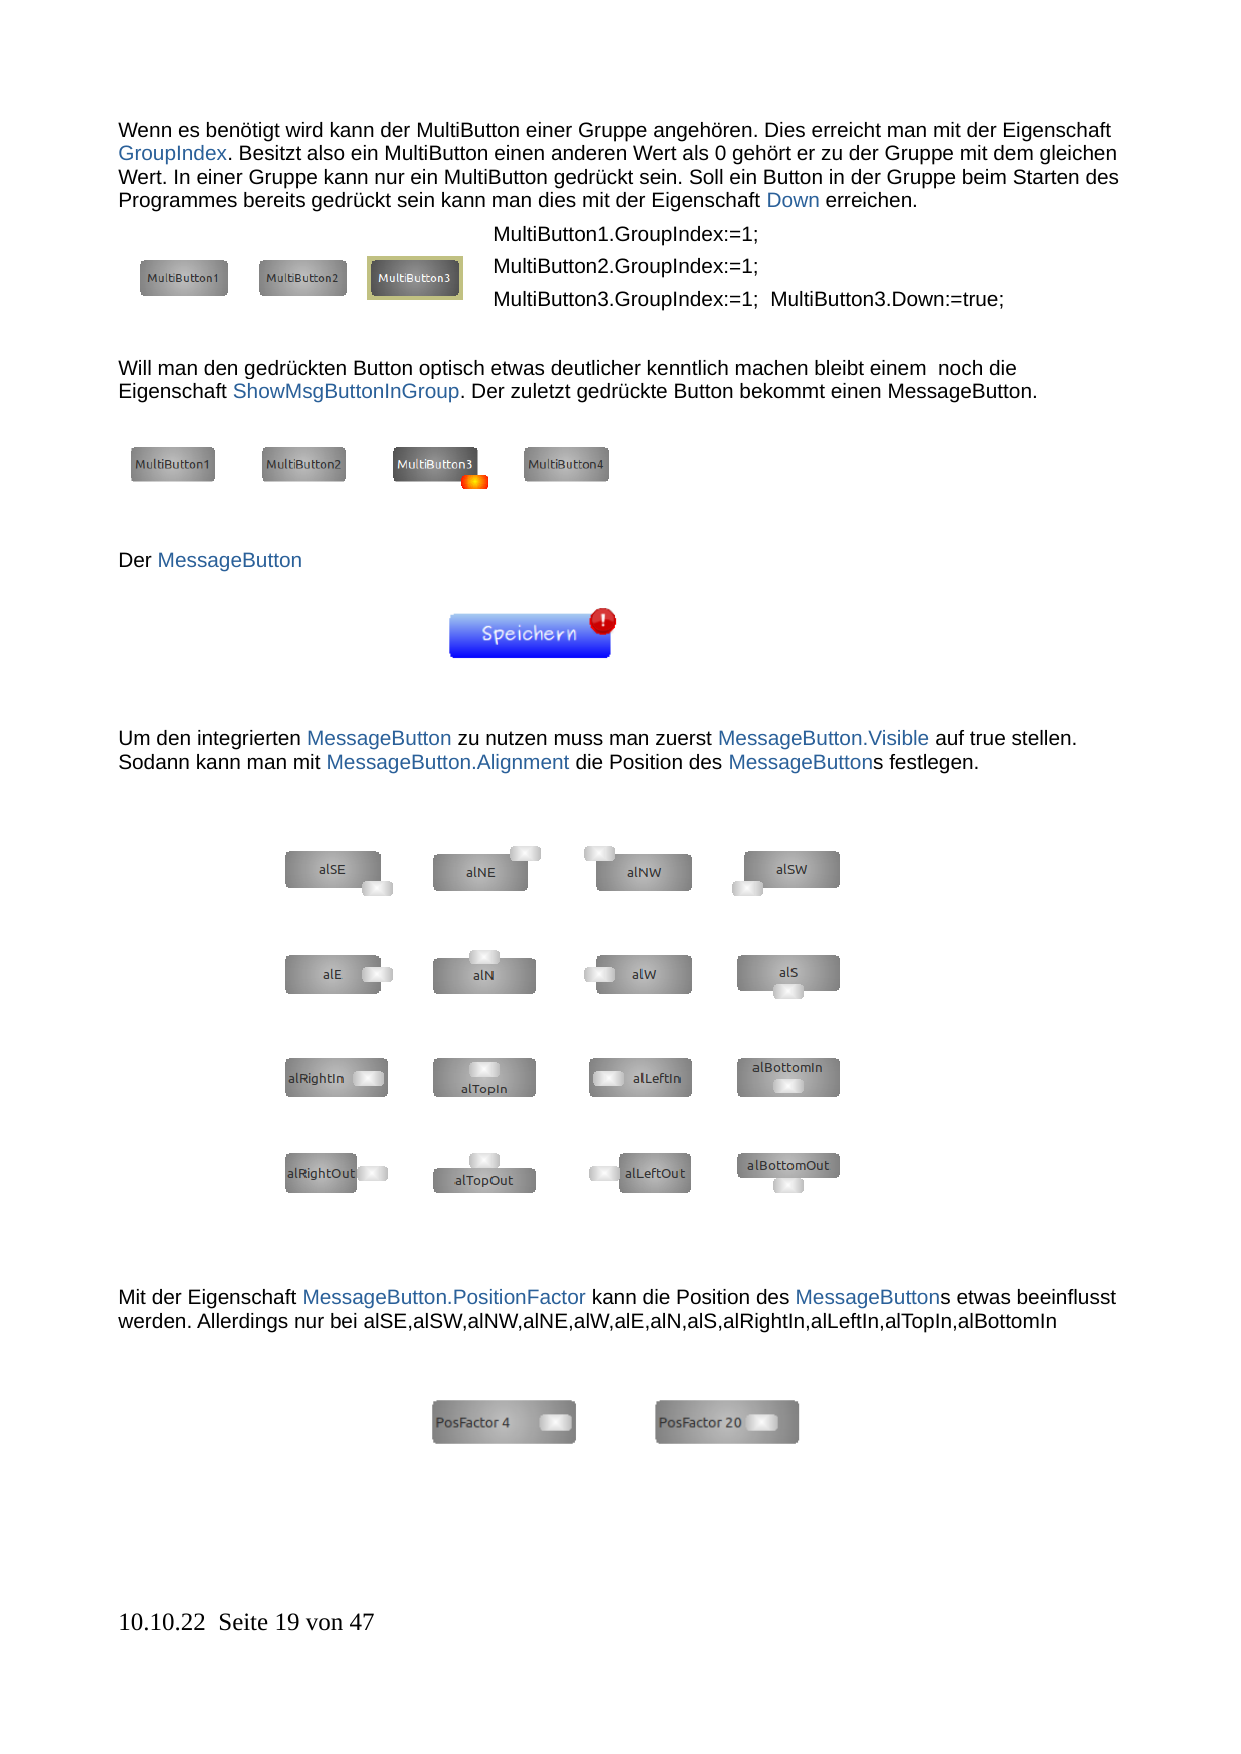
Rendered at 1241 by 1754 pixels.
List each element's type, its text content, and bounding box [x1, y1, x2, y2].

text MultiButton1.GroupIndex:=1; [118, 227, 1122, 245]
text MultiButton2.GroupIndex:=1; [483, 259, 1122, 277]
text Will man den gedrückten Button optisch etwas deutlicher kenntlich machen bleibt einem noch die Eigenschaft ShowMsgButtonInGroup. Der zuletzt gedrückte Button bekommt einen MessageButton. [118, 356, 1122, 404]
picture [414, 1385, 826, 1458]
text Wenn es benötigt wird kann der MultiButton einer Gruppe angehören. Dies erreicht man mit der Eigenschaft GroupIndex. Besitzt also ein MultiButton einen anderen Wert als 0 gehört er zu der Gruppe mit dem gleichen Wert. In einer Gruppe kann nur ein MultiButton gedrückt sein. Soll ein Button in der Gruppe beim Starten des Programmes bereits gedrückt sein kann man dies mit der Eigenschaft Down erreichen. [118, 118, 1122, 213]
picture [121, 431, 630, 507]
picture [435, 596, 636, 678]
text Der MessageButton [118, 553, 1122, 571]
picture [268, 830, 868, 1220]
text Mit der Eigenschaft MessageButton.PositionFactor kann die Position des MessageButtons etwas beeinflusst werden. Allerdings nur bei alSE,alSW,alNW,alNE,alW,alE,alN,alS,alRightIn,alLeftIn,alTopIn,alBottomIn [118, 1286, 1122, 1333]
text MultiButton3.GroupIndex:=1; MultiButton3.Down:=true; [483, 292, 1122, 309]
text Um den integrierten MessageButton zu nutzen muss man zuerst MessageButton.Visible auf true stellen. Sodann kann man mit MessageButton.Alignment die Position des MessageButtons festlegen. [118, 727, 1122, 774]
picture [124, 243, 483, 319]
